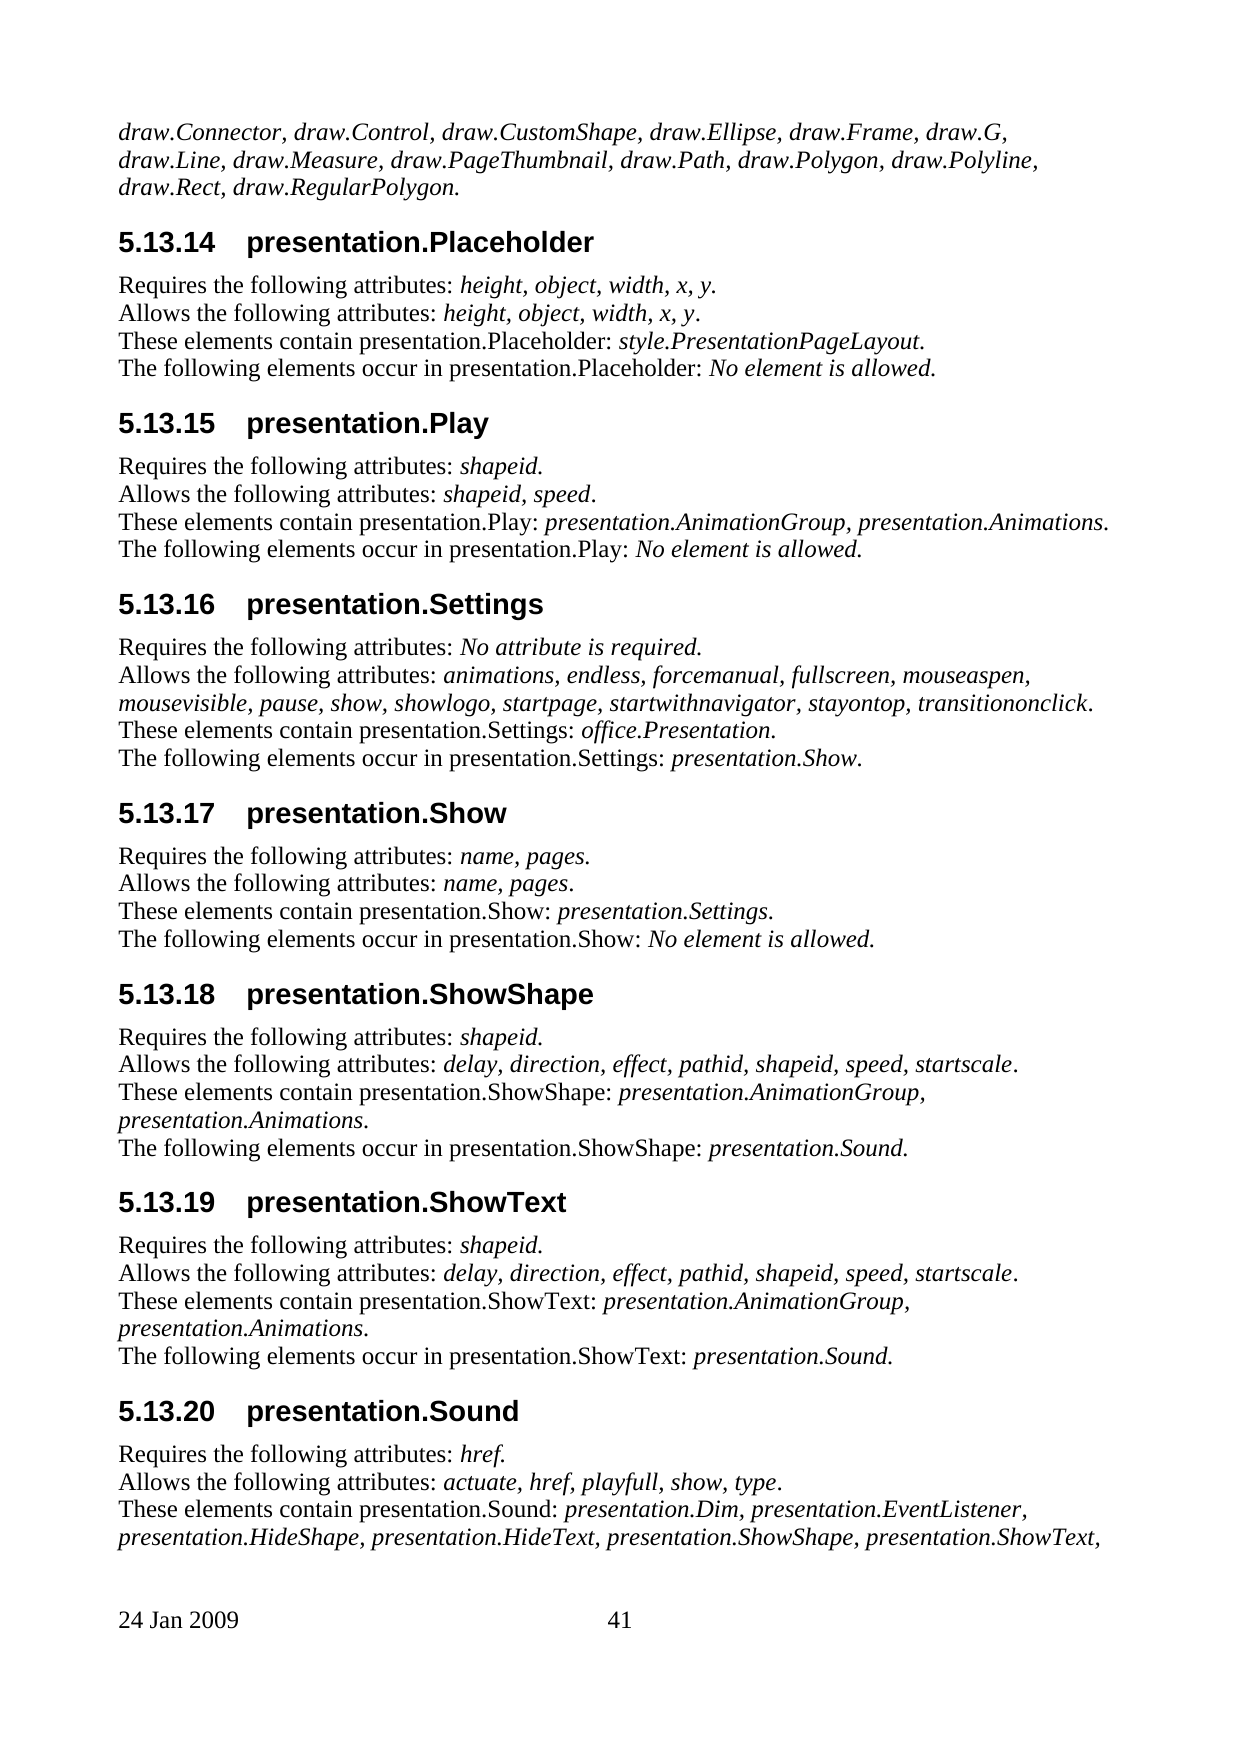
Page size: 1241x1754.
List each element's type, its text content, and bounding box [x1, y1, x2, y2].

text Requires the following attributes: No attribute is required. [118, 633, 1122, 661]
text These elements contain presentation.ShowText: presentation.AnimationGroup, presentation.Animations. [118, 1287, 1122, 1342]
text The following elements occur in presentation.Show: No element is allowed. [118, 925, 1122, 953]
text Allows the following attributes: name, pages. [118, 869, 1122, 897]
text The following elements occur in presentation.Placeholder: No element is allowed. [118, 354, 1122, 382]
text Requires the following attributes: shapeid. [118, 1231, 1122, 1259]
text These elements contain presentation.Placeholder: style.PresentationPageLayout. [118, 327, 1122, 354]
text Allows the following attributes: shapeid, speed. [118, 480, 1122, 508]
text Requires the following attributes: href. [118, 1440, 1122, 1468]
text These elements contain presentation.Sound: presentation.Dim, presentation.EventListener, presentation.HideShape, presentation.HideText, presentation.ShowShape, presentation.ShowText, [118, 1496, 1122, 1551]
text Requires the following attributes: shapeid. [118, 452, 1122, 480]
text The following elements occur in presentation.Settings: presentation.Show. [118, 744, 1122, 772]
subtitle presentation.Show [118, 797, 1122, 829]
subtitle presentation.Sound [118, 1395, 1122, 1428]
text These elements contain presentation.ShowShape: presentation.AnimationGroup, presentation.Animations. [118, 1078, 1122, 1134]
text The following elements occur in presentation.ShowShape: presentation.Sound. [118, 1134, 1122, 1161]
text Allows the following attributes: delay, direction, effect, pathid, shapeid, speed, startscale. [118, 1051, 1122, 1078]
text These elements contain presentation.Settings: office.Presentation. [118, 716, 1122, 744]
text Requires the following attributes: shapeid. [118, 1023, 1122, 1051]
subtitle presentation.Play [118, 407, 1122, 440]
text These elements contain presentation.Show: presentation.Settings. [118, 897, 1122, 925]
text Allows the following attributes: actuate, href, playfull, show, type. [118, 1468, 1122, 1496]
text draw.Connector, draw.Control, draw.CustomShape, draw.Ellipse, draw.Frame, draw.G, draw.Line, draw.Measure, draw.PageThumbnail, draw.Path, draw.Polygon, draw.Polyline, draw.Rect, draw.RegularPolygon. [118, 118, 1122, 201]
subtitle presentation.ShowShape [118, 978, 1122, 1010]
text These elements contain presentation.Play: presentation.AnimationGroup, presentation.Animations. [118, 508, 1122, 535]
text Allows the following attributes: animations, endless, forcemanual, fullscreen, mouseaspen, mousevisible, pause, show, showlogo, startpage, startwithnavigator, stayontop, transitiononclick. [118, 661, 1122, 716]
text Allows the following attributes: height, object, width, x, y. [118, 299, 1122, 327]
text Allows the following attributes: delay, direction, effect, pathid, shapeid, speed, startscale. [118, 1259, 1122, 1287]
subtitle presentation.Placeholder [118, 226, 1122, 259]
text The following elements occur in presentation.Play: No element is allowed. [118, 535, 1122, 563]
text Requires the following attributes: name, pages. [118, 842, 1122, 869]
text The following elements occur in presentation.ShowText: presentation.Sound. [118, 1342, 1122, 1370]
subtitle presentation.Settings [118, 588, 1122, 621]
text Requires the following attributes: height, object, width, x, y. [118, 271, 1122, 299]
subtitle presentation.ShowText [118, 1186, 1122, 1219]
